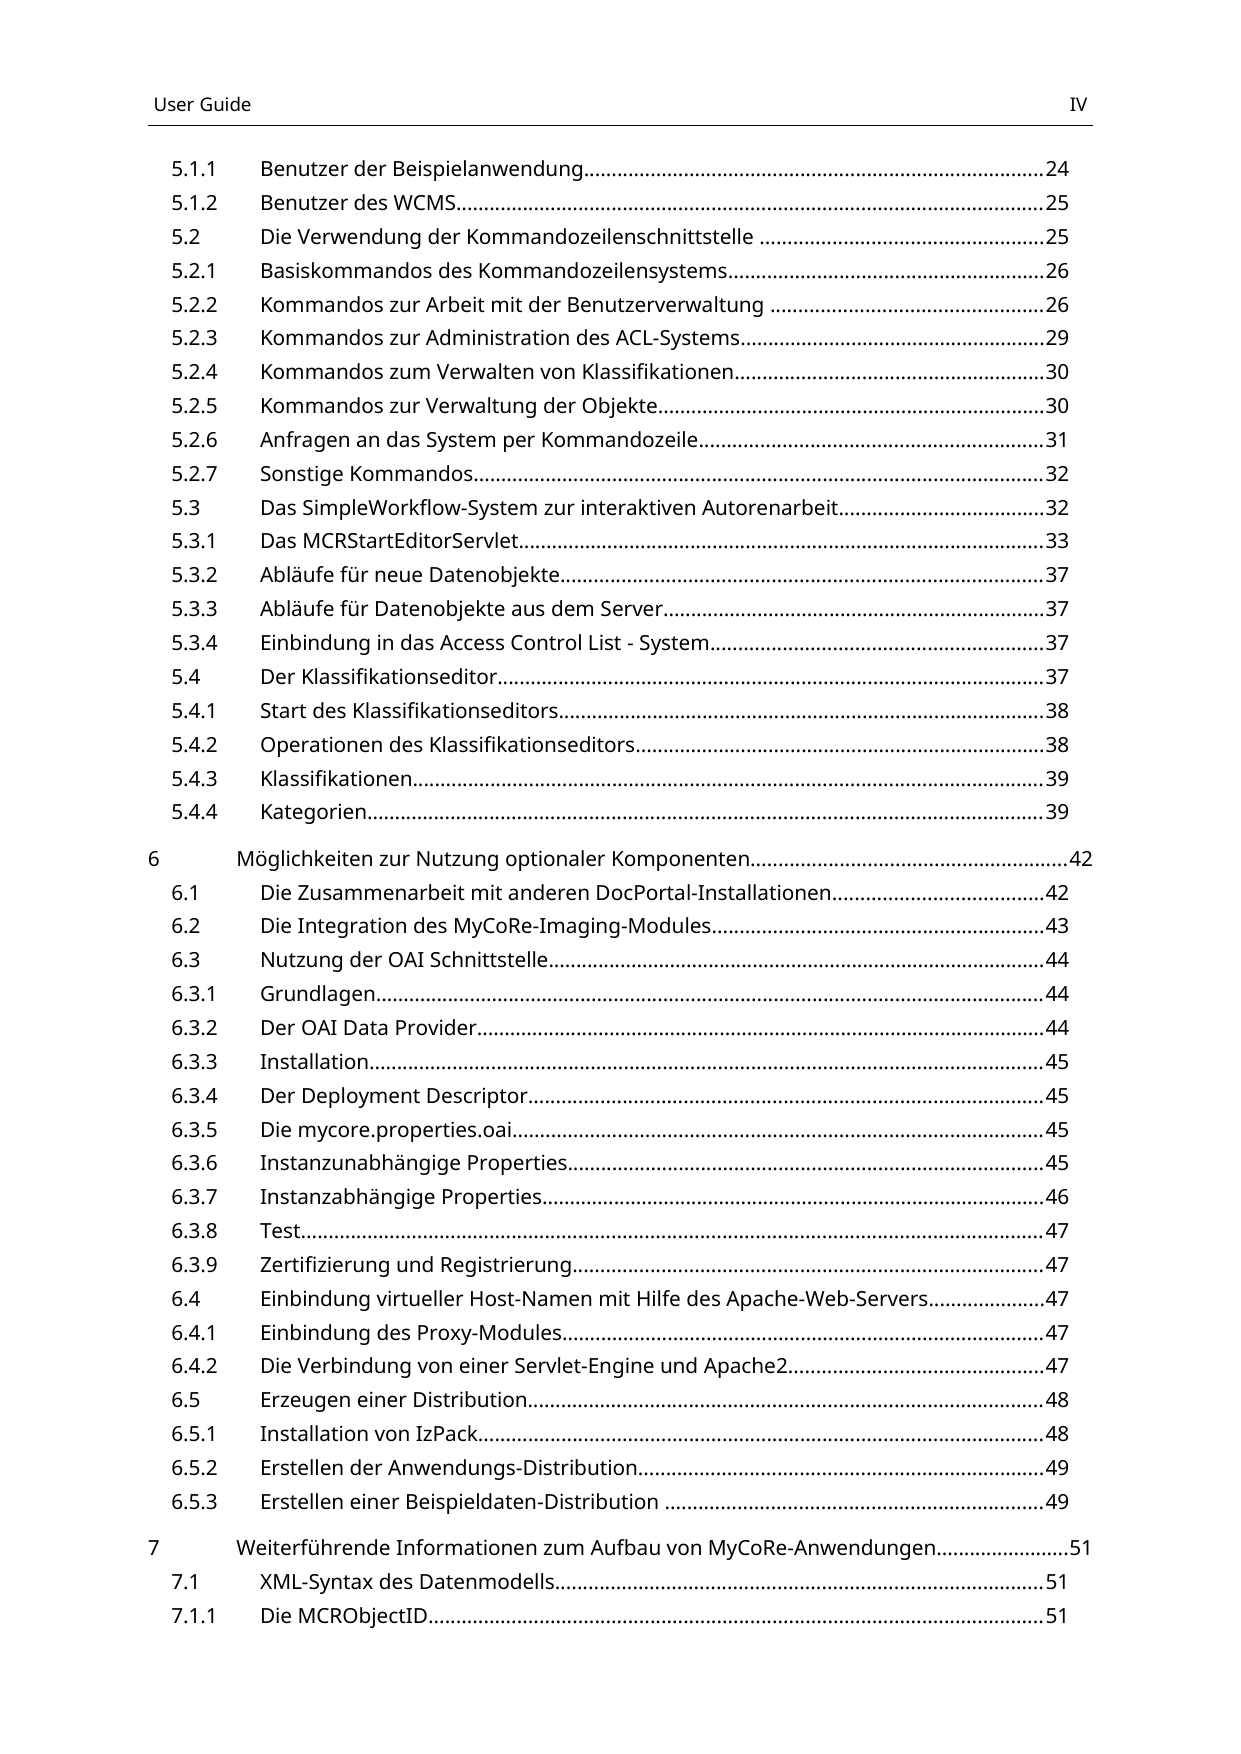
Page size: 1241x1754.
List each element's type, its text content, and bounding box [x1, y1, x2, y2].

text 6.3.2 Der OAI Data Provider 44 [171, 1013, 1069, 1041]
text 6.5 Erzeugen einer Distribution 48 [171, 1386, 1069, 1414]
text 6.4 Einbindung virtueller Host-Namen mit Hilfe des Apache-Web-Servers 47 [171, 1284, 1069, 1312]
text 6.3 Nutzung der OAI Schnittstelle 44 [171, 945, 1069, 974]
text 6.4.2 Die Verbindung von einer Servlet-Engine und Apache2 47 [171, 1352, 1069, 1380]
text 6.3.6 Instanzunabhängige Properties 45 [171, 1148, 1069, 1177]
text 5.4.4 Kategorien 39 [171, 797, 1069, 826]
text 6.2 Die Integration des MyCoRe-Imaging-Modules 43 [171, 912, 1069, 940]
text 6.5.2 Erstellen der Anwendungs-Distribution 49 [171, 1453, 1069, 1481]
text 7.1 XML-Syntax des Datenmodells 51 [171, 1567, 1069, 1596]
text 6.3.1 Grundlagen 44 [171, 979, 1069, 1007]
text 5.2.7 Sonstige Kommandos 32 [171, 459, 1069, 487]
text 6.5.1 Installation von IzPack 48 [171, 1419, 1069, 1448]
text 5.2 Die Verwendung der Kommandozeilenschnittstelle 25 [171, 222, 1069, 250]
text 5.4.3 Klassifikationen 39 [171, 764, 1069, 792]
text 6.3.5 Die mycore.properties.oai 45 [171, 1115, 1069, 1143]
text 5.3.2 Abläufe für neue Datenobjekte 37 [171, 561, 1069, 589]
text 5.2.4 Kommandos zum Verwalten von Klassifikationen 30 [171, 357, 1069, 386]
text 5.1.1 Benutzer der Beispielanwendung 24 [171, 154, 1069, 182]
text 6.3.3 Installation 45 [171, 1047, 1069, 1075]
text 7 Weiterführende Informationen zum Aufbau von MyCoRe-Anwendungen 51 [148, 1533, 1093, 1562]
text 6.3.7 Instanzabhängige Properties 46 [171, 1182, 1069, 1211]
text 5.3.3 Abläufe für Datenobjekte aus dem Server 37 [171, 594, 1069, 623]
text 5.4.2 Operationen des Klassifikationseditors 38 [171, 730, 1069, 758]
text 6.5.3 Erstellen einer Beispieldaten-Distribution 49 [171, 1487, 1069, 1515]
text 5.2.6 Anfragen an das System per Kommandozeile 31 [171, 425, 1069, 453]
text 5.2.5 Kommandos zur Verwaltung der Objekte 30 [171, 391, 1069, 419]
text 5.2.2 Kommandos zur Arbeit mit der Benutzerverwaltung 26 [171, 290, 1069, 318]
text 6.3.8 Test 47 [171, 1216, 1069, 1244]
text 6 Möglichkeiten zur Nutzung optionaler Komponenten 42 [148, 844, 1093, 872]
text 7.1.1 Die MCRObjectID 51 [171, 1601, 1069, 1629]
text 5.3.1 Das MCRStartEditorServlet 33 [171, 527, 1069, 555]
text 6.3.4 Der Deployment Descriptor 45 [171, 1081, 1069, 1109]
text 5.3 Das SimpleWorkflow-System zur interaktiven Autorenarbeit 32 [171, 493, 1069, 521]
text 5.3.4 Einbindung in das Access Control List - System 37 [171, 628, 1069, 656]
text 6.3.9 Zertifizierung und Registrierung 47 [171, 1250, 1069, 1278]
text 5.1.2 Benutzer des WCMS 25 [171, 188, 1069, 216]
text 5.4 Der Klassifikationseditor 37 [171, 662, 1069, 690]
text 5.4.1 Start des Klassifikationseditors 38 [171, 696, 1069, 724]
text 6.4.1 Einbindung des Proxy-Modules 47 [171, 1318, 1069, 1346]
text 6.1 Die Zusammenarbeit mit anderen DocPortal-Installationen 42 [171, 878, 1069, 906]
text 5.2.1 Basiskommandos des Kommandozeilensystems 26 [171, 256, 1069, 284]
text 5.2.3 Kommandos zur Administration des ACL-Systems 29 [171, 323, 1069, 352]
